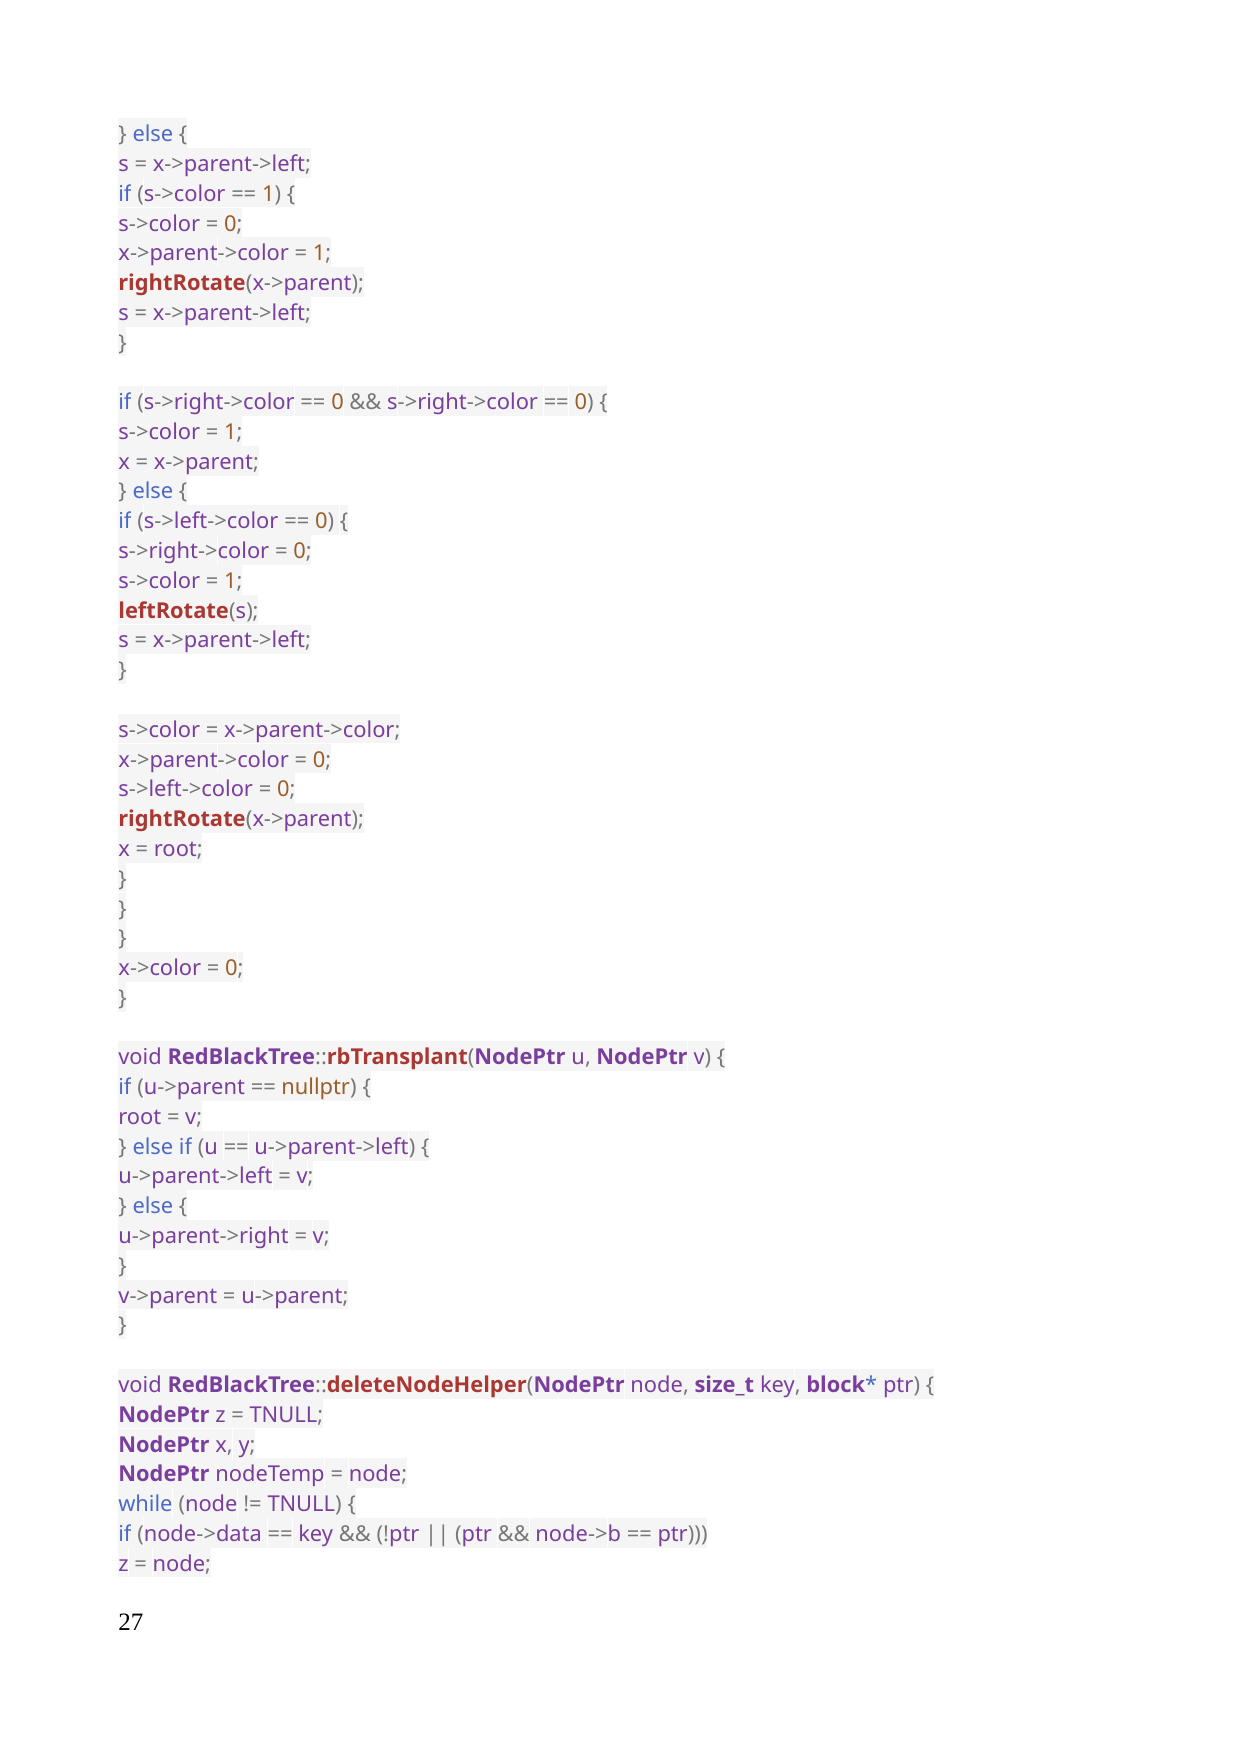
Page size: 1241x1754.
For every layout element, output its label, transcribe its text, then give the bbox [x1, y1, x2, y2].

text u->parent->right = v; [118, 1220, 1122, 1250]
text s->color = x->parent->color; [118, 714, 1122, 743]
text s = x->parent->left; [118, 624, 1122, 654]
text } [118, 654, 1122, 684]
text } [118, 922, 1122, 952]
text } [118, 1309, 1122, 1339]
text z = node; [118, 1548, 1122, 1577]
text if (s->left->color == 0) { [118, 505, 1122, 535]
text } [118, 982, 1122, 1012]
text if (node->data == key && (!ptr || (ptr && node->b == ptr))) [118, 1518, 1122, 1548]
text x->parent->color = 1; [118, 237, 1122, 267]
text while (node != TNULL) { [118, 1488, 1122, 1518]
text } else { [118, 476, 1122, 505]
text } else { [118, 118, 1122, 148]
text v->parent = u->parent; [118, 1280, 1122, 1309]
text root = v; [118, 1101, 1122, 1131]
text s = x->parent->left; [118, 148, 1122, 178]
text x = root; [118, 833, 1122, 863]
text } else if (u == u->parent->left) { [118, 1131, 1122, 1161]
text s->right->color = 0; [118, 535, 1122, 565]
text if (s->color == 1) { [118, 178, 1122, 207]
text } else { [118, 1190, 1122, 1220]
text s->left->color = 0; [118, 773, 1122, 803]
text void RedBlackTree::rbTransplant(NodePtr u, NodePtr v) { [118, 1041, 1122, 1071]
text x = x->parent; [118, 446, 1122, 476]
text void RedBlackTree::deleteNodeHelper(NodePtr node, size_t key, block* ptr) { [118, 1369, 1122, 1399]
text NodePtr x, y; [118, 1428, 1122, 1458]
text } [118, 892, 1122, 922]
text rightRotate(x->parent); [118, 803, 1122, 833]
text if (u->parent == nullptr) { [118, 1071, 1122, 1101]
text x->parent->color = 0; [118, 743, 1122, 773]
text s->color = 1; [118, 565, 1122, 595]
text NodePtr nodeTemp = node; [118, 1458, 1122, 1488]
text NodePtr z = TNULL; [118, 1399, 1122, 1428]
text } [118, 1250, 1122, 1280]
text x->color = 0; [118, 952, 1122, 982]
text leftRotate(s); [118, 595, 1122, 624]
text s = x->parent->left; [118, 297, 1122, 327]
text s->color = 0; [118, 207, 1122, 237]
text s->color = 1; [118, 416, 1122, 446]
text } [118, 863, 1122, 892]
text } [118, 327, 1122, 356]
text if (s->right->color == 0 && s->right->color == 0) { [118, 386, 1122, 416]
text rightRotate(x->parent); [118, 267, 1122, 297]
text u->parent->left = v; [118, 1161, 1122, 1190]
